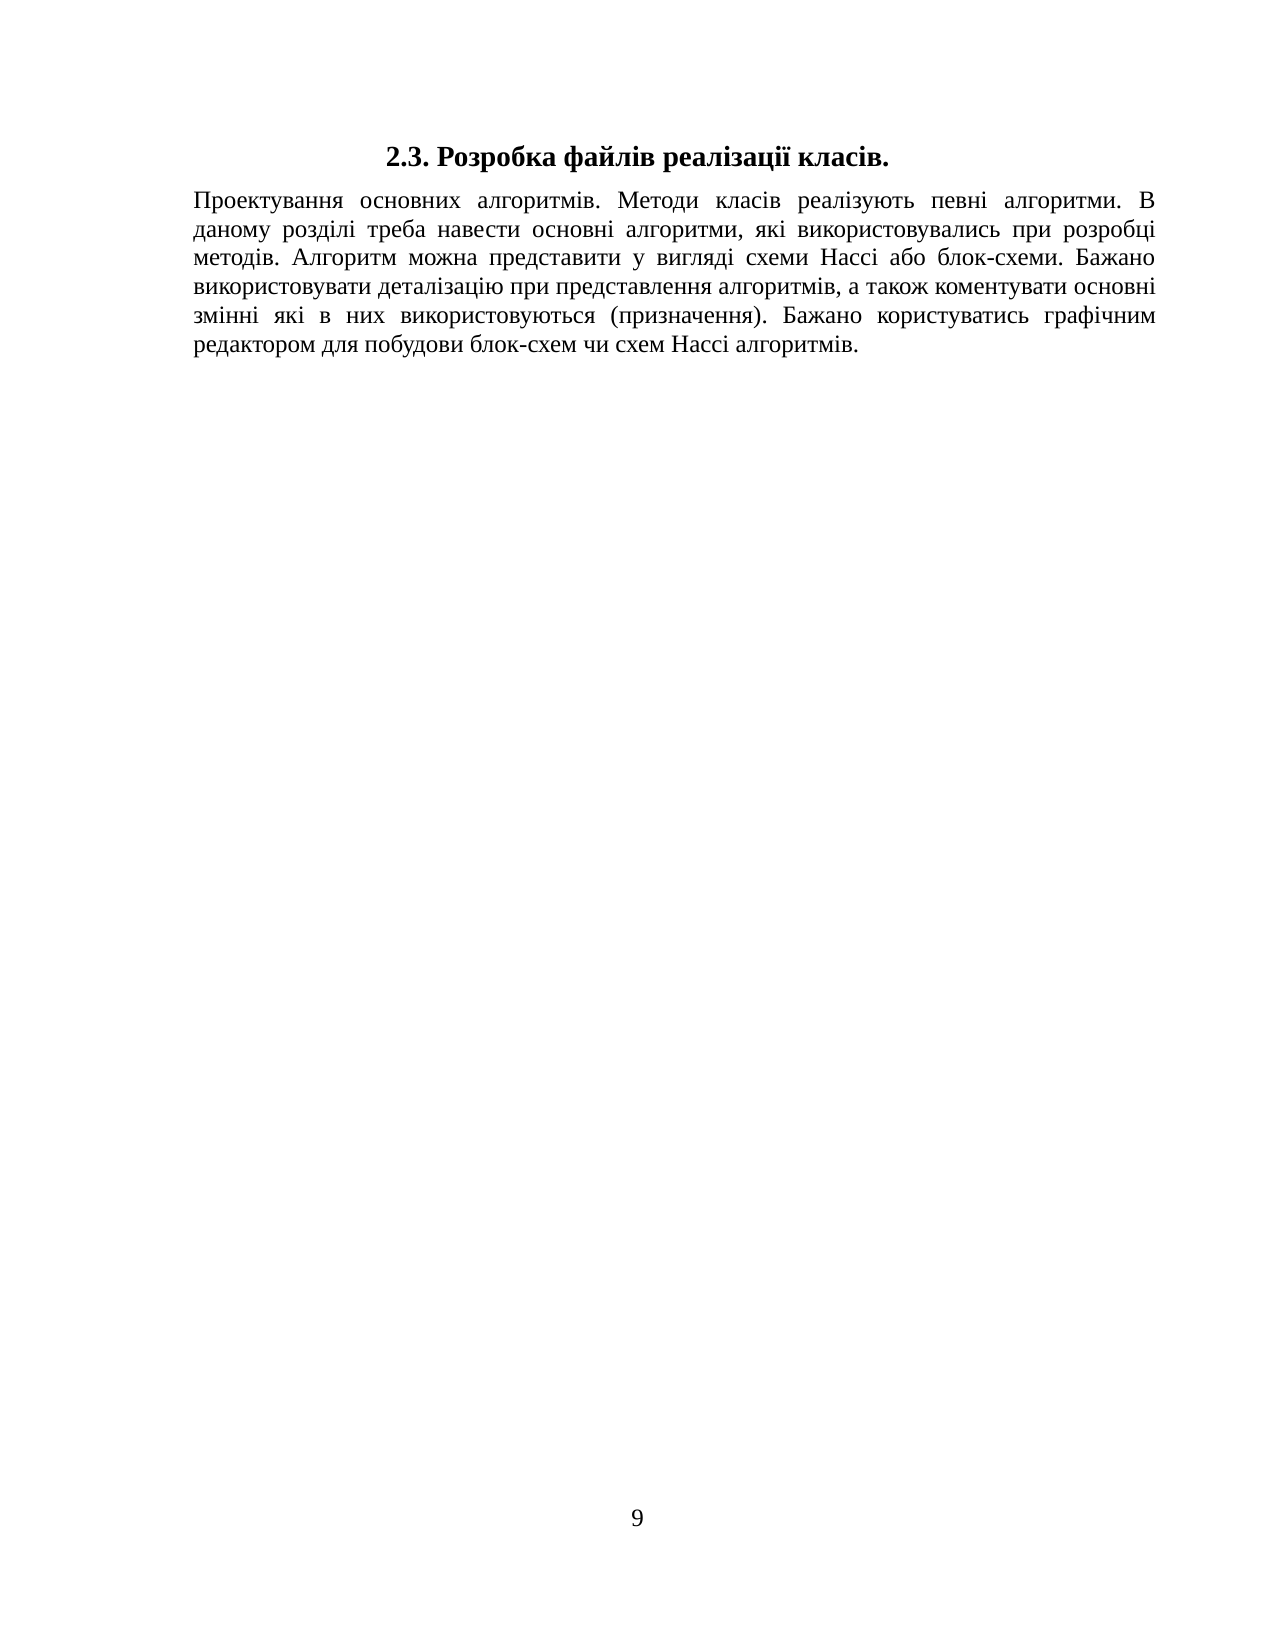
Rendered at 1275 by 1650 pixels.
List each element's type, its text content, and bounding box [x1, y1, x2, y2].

list Проектування основних алгоритмів. Методи класів реалізують певні алгоритми. В даному розділі треба навести основні алгоритми, які використовувались при розробці методів. Алгоритм можна представити у вигляді схеми Нассі або блок-схеми. Бажано використовувати деталізацію при представлення алгоритмів, а також коментувати основні змінні які в них використовуються (призначення). Бажано користуватись графічним редактором для побудови блок-схем чи схем Нассі алгоритмів. [156, 185, 1157, 357]
subtitle Розробка файлів реалізації класів. [118, 139, 1157, 172]
